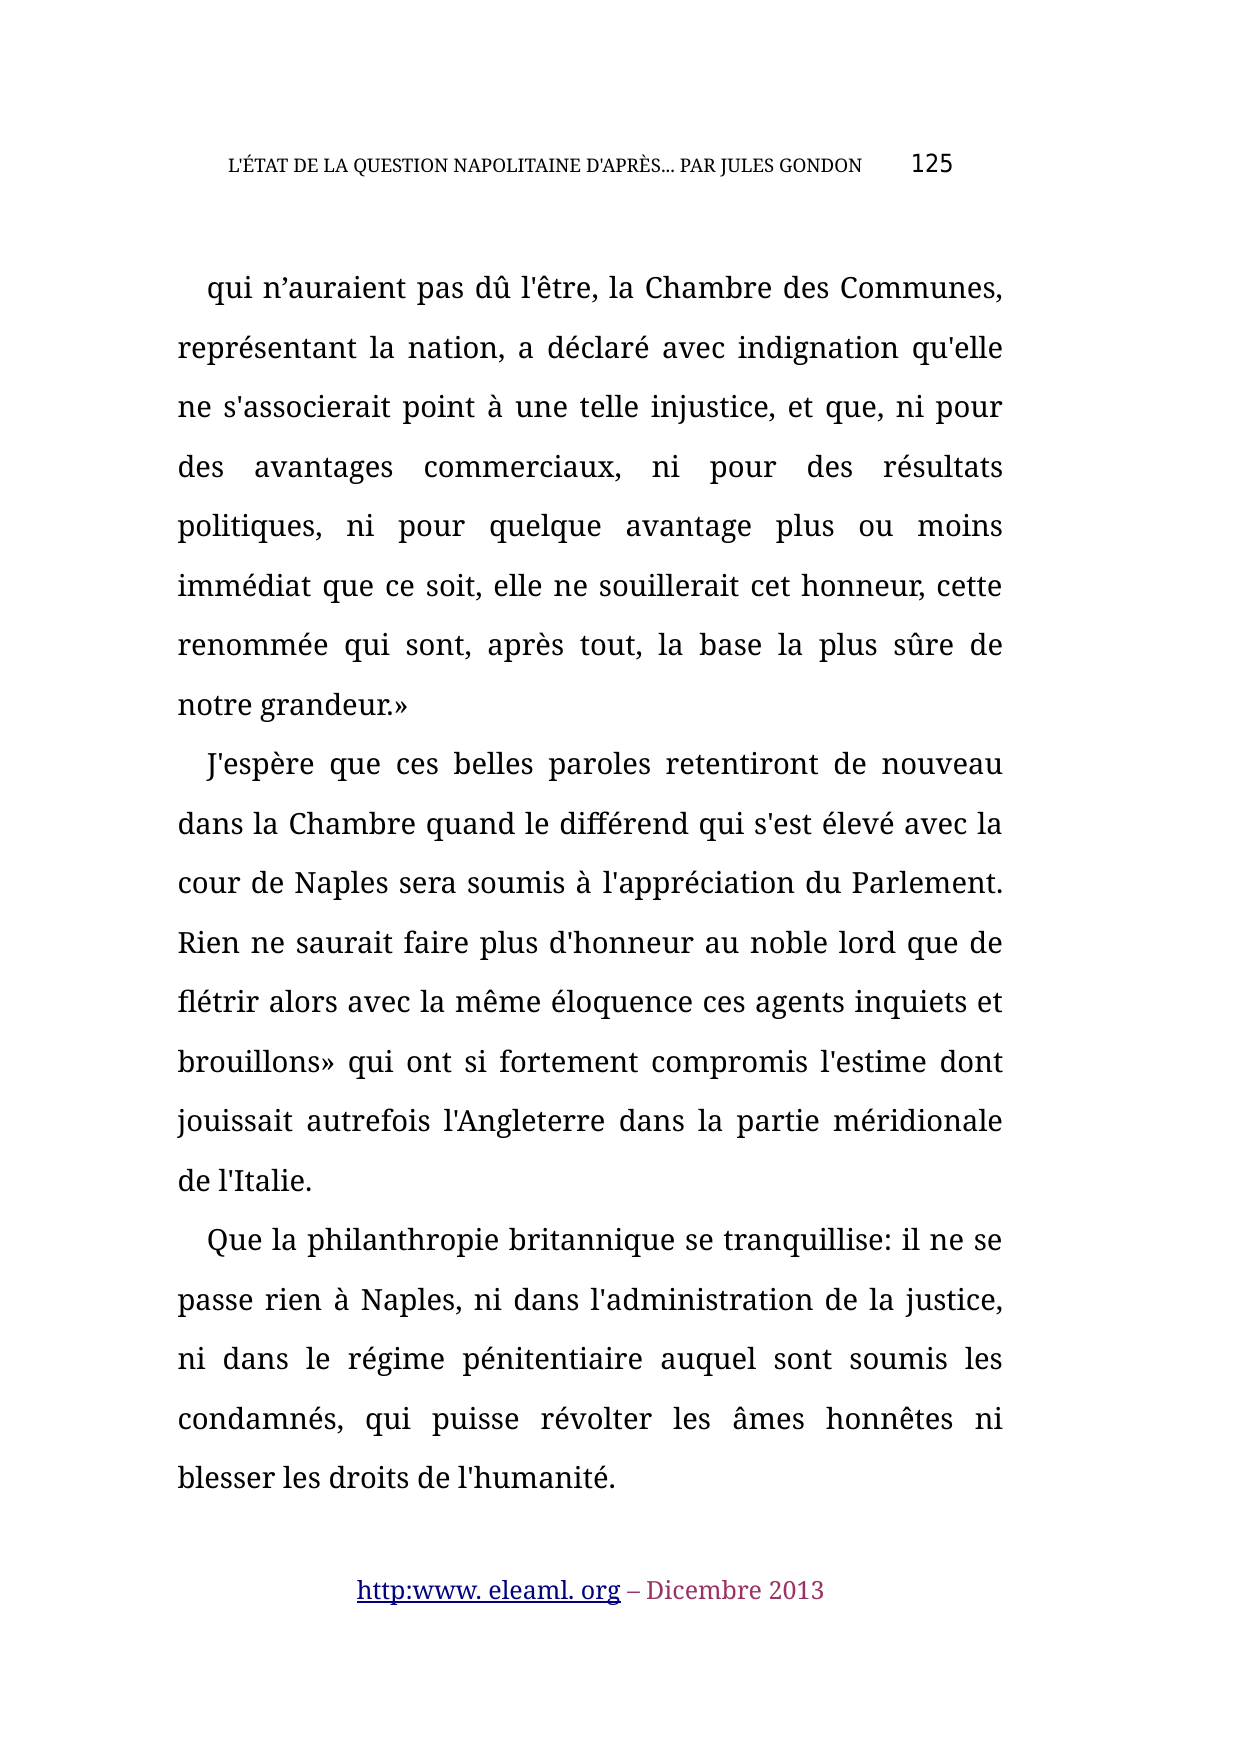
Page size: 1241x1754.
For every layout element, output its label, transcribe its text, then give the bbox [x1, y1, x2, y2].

text Que la philanthropie britannique se tranquillise: il ne se passe rien à Naples, ni dans l'administration de la justice, ni dans le régime pénitentiaire auquel sont soumis les condamnés, qui puisse révolter les âmes honnêtes ni blesser les droits de l'humanité. [177, 1219, 1004, 1497]
text J'espère que ces belles paroles retentiront de nouveau dans la Chambre quand le différend qui s'est élevé avec la cour de Naples sera soumis à l'appréciation du Parlement. Rien ne saurait faire plus d'honneur au noble lord que de flétrir alors avec la même éloquence ces agents inquiets et brouillons» qui ont si fortement compromis l'estime dont jouissait autrefois l'Angleterre dans la partie méridionale de l'Italie. [177, 744, 1004, 1200]
text qui n’auraient pas dû l'être, la Chambre des Communes, représentant la nation, a déclaré avec indignation qu'elle ne s'associerait point à une telle injustice, et que, ni pour des avantages commerciaux, ni pour des résultats politiques, ni pour quelque avantage plus ou moins immédiat que ce soit, elle ne souillerait cet honneur, cette renommée qui sont, après tout, la base la plus sûre de notre grandeur.» [177, 268, 1004, 724]
